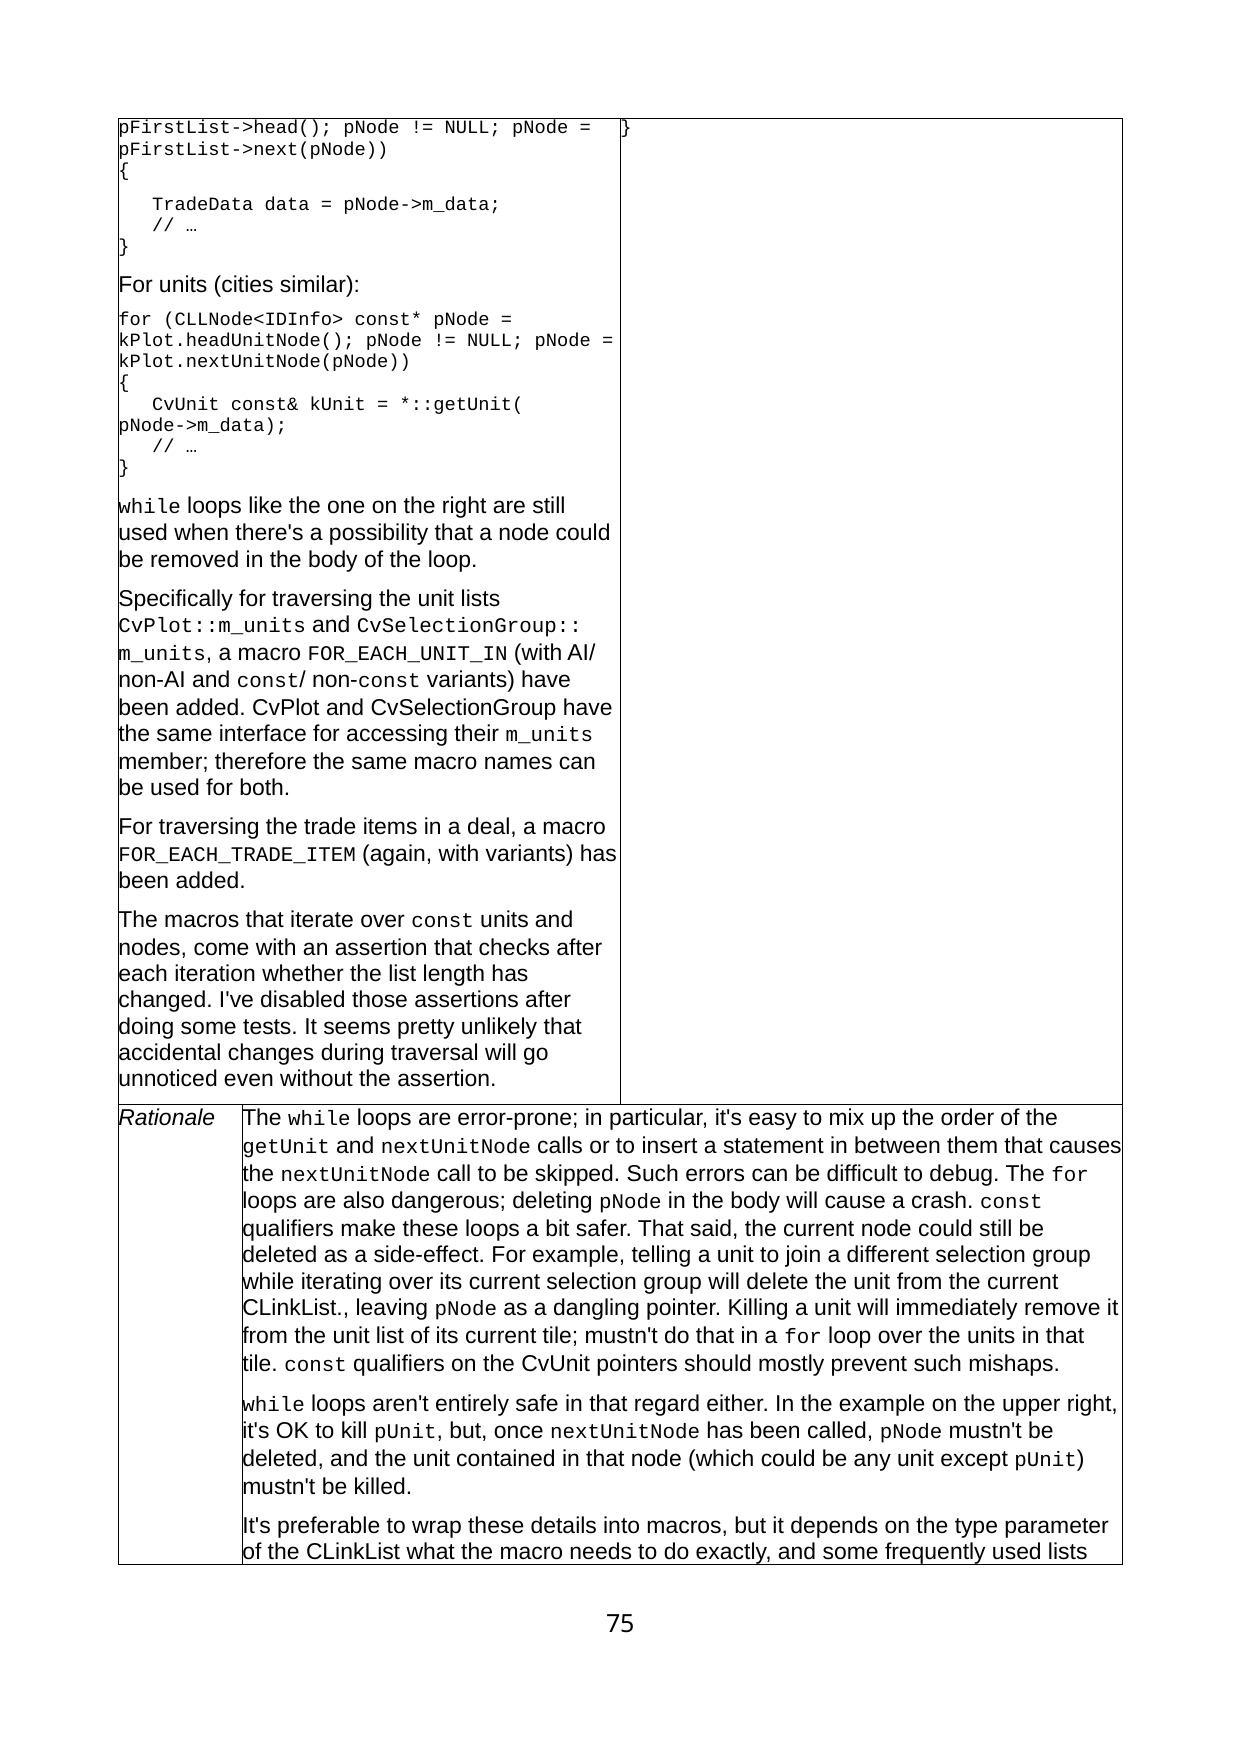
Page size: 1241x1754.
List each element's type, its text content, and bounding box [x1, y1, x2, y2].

table_cell The while loops are error-prone; in particular, it's easy to mix up the order of the getUnit and nextUnitNode calls or to insert a statement in between them that causes the nextUnitNode call to be skipped. Such errors can be difficult to debug. The for loops are also dangerous; deleting pNode in the body will cause a crash. const qualifiers make these loops a bit safer. That said, the current node could still be deleted as a side-effect. For example, telling a unit to join a different selection group while iterating over its current selection group will delete the unit from the current CLinkList., leaving pNode as a dangling pointer. Killing a unit will immediately remove it from the unit list of its current tile; mustn't do that in a for loop over the units in that tile. const qualifiers on the CvUnit pointers should mostly prevent such mishaps. while loops aren't entirely safe in that regard either. In the example on the upper right, it's OK to kill pUnit, but, once nextUnitNode has been called, pNode mustn't be deleted, and the unit contained in that node (which could be any unit except pUnit) mustn't be killed. It's preferable to wrap these details into macros, but it depends on the type parameter of the CLinkList what the macro needs to do exactly, and some frequently used lists [243, 1105, 1122, 1564]
table_cell pFirstList->head(); pNode != NULL; pNode = pFirstList->next(pNode)) { TradeData data = pNode->m_data; // … } For units (cities similar): for (CLLNode<IDInfo> const* pNode = kPlot.headUnitNode(); pNode != NULL; pNode = kPlot.nextUnitNode(pNode)) { CvUnit const& kUnit = *::getUnit( pNode->m_data); // … } while loops like the one on the right are still used when there's a possibility that a node could be removed in the body of the loop. Specifically for traversing the unit lists CvPlot::m_units and CvSelectionGroup:: m_units, a macro FOR_EACH_UNIT_IN (with AI/ non-AI and const/ non-const variants) have been added. CvPlot and CvSelectionGroup have the same interface for accessing their m_units member; therefore the same macro names can be used for both. For traversing the trade items in a deal, a macro FOR_EACH_TRADE_ITEM (again, with variants) has been added. The macros that iterate over const units and nodes, come with an assertion that checks after each iteration whether the list length has changed. I've disabled those assertions after doing some tests. It seems pretty unlikely that accidental changes during traversal will go unnoticed even without the assertion. [119, 119, 620, 1104]
table_cell Rationale [119, 1105, 242, 1564]
table_cell } [621, 119, 1122, 1104]
